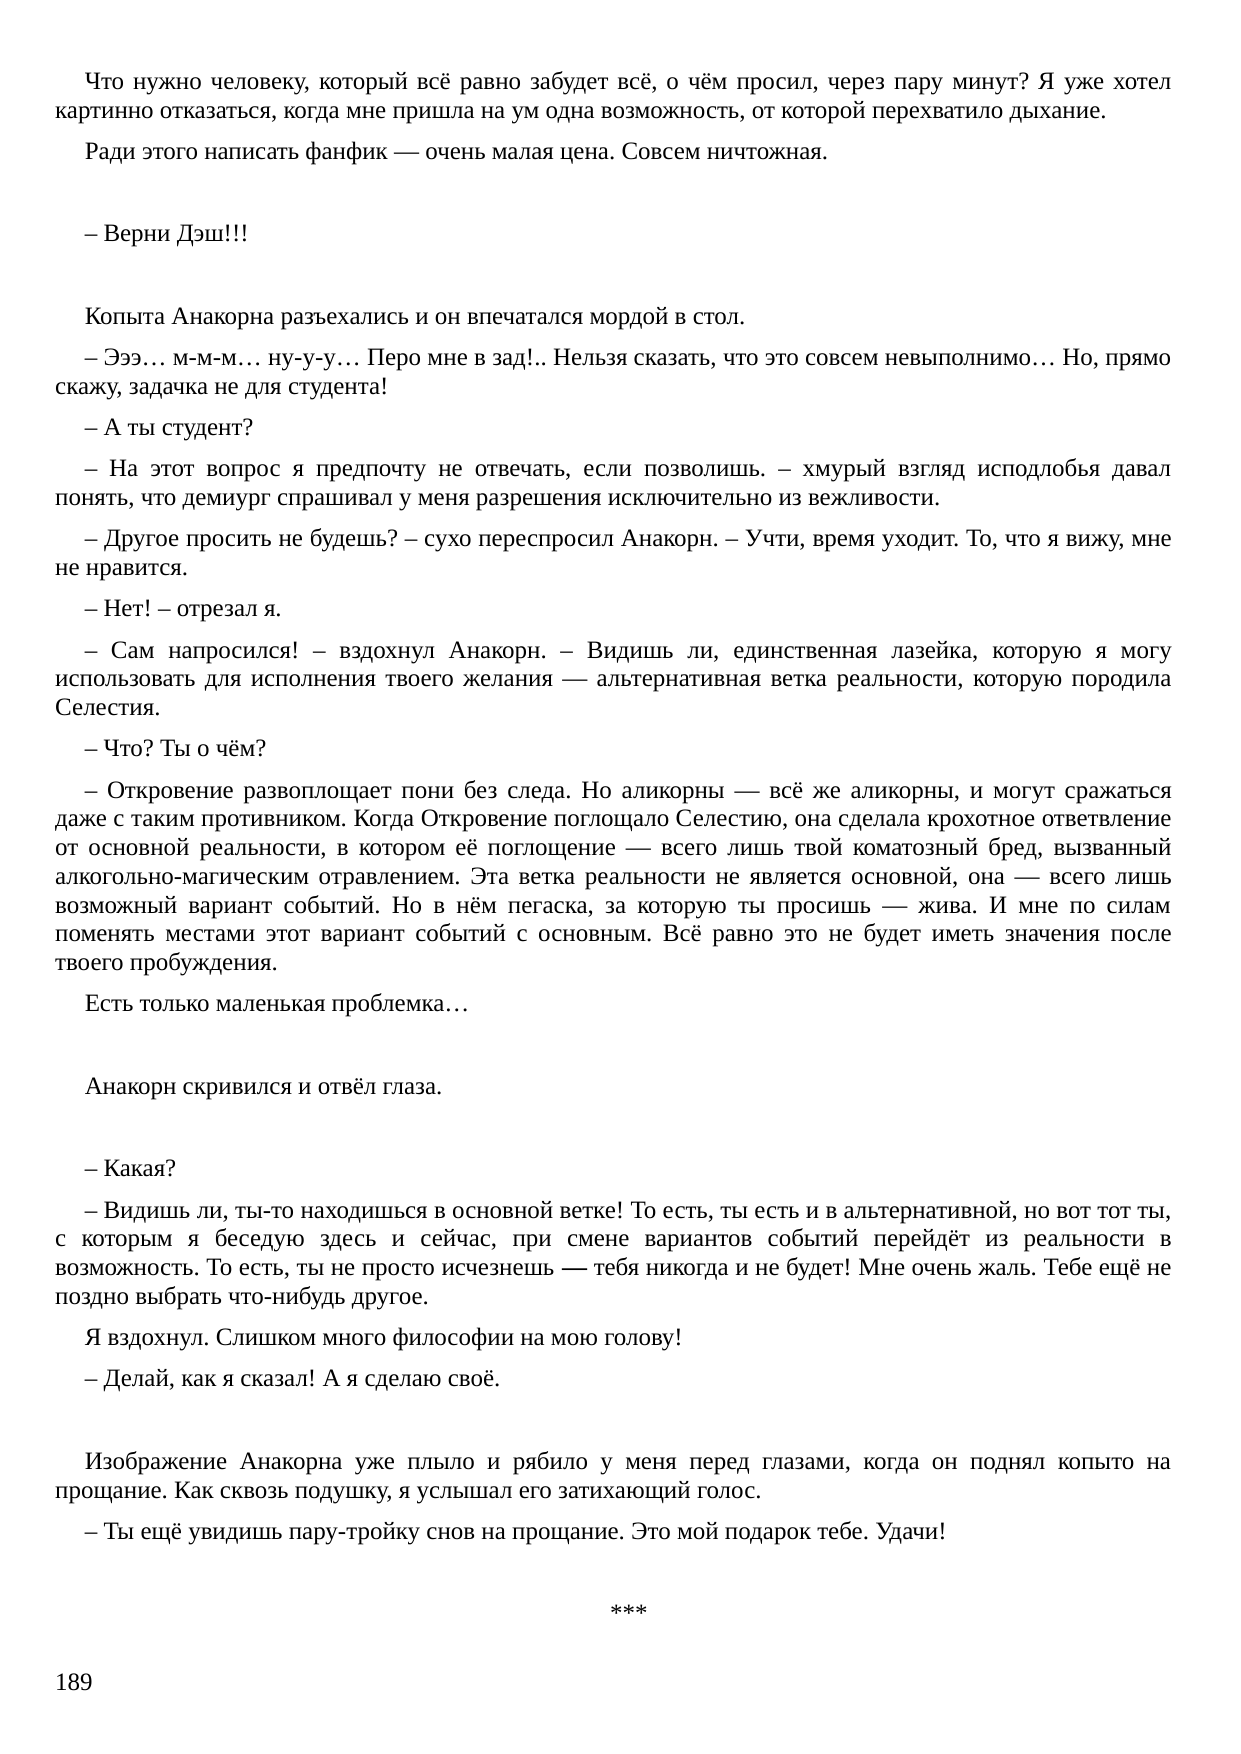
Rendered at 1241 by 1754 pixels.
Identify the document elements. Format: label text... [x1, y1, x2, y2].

text – Эээ… м-м-м… ну-у-у… Перо мне в зад!.. Нельзя сказать, что это совсем невыполнимо… Но, прямо скажу, задачка не для студента! [55, 342, 1173, 400]
text – Верни Дэш!!! [55, 218, 1173, 247]
text Есть только маленькая проблемка… [55, 988, 1173, 1017]
text Копыта Анакорна разъехались и он впечатался мордой в стол. [55, 301, 1173, 330]
text – Другое просить не будешь? – сухо переспросил Анакорн. – Учти, время уходит. То, что я вижу, мне не нравится. [55, 523, 1173, 581]
text Что нужно человеку, который всё равно забудет всё, о чём просил, через пару минут? Я уже хотел картинно отказаться, когда мне пришла на ум одна возможность, от которой перехватило дыхание. [55, 66, 1173, 123]
text Анакорн скривился и отвёл глаза. [55, 1071, 1173, 1100]
text Я вздохнул. Слишком много философии на мою голову! [55, 1322, 1173, 1351]
text Ради этого написать фанфик — очень малая цена. Совсем ничтожная. [55, 136, 1173, 165]
text – Сам напросился! – вздохнул Анакорн. – Видишь ли, единственная лазейка, которую я могу использовать для исполнения твоего желания — альтернативная ветка реальности, которую породила Селестия. [55, 635, 1173, 721]
text – Откровение развоплощает пони без следа. Но аликорны — всё же аликорны, и могут сражаться даже с таким противником. Когда Откровение поглощало Селестию, она сделала крохотное ответвление от основной реальности, в котором её поглощение — всего лишь твой коматозный бред, вызванный алкогольно-магическим отравлением. Эта ветка реальности не является основной, она — всего лишь возможный вариант событий. Но в нём пегаска, за которую ты просишь — жива. И мне по силам поменять местами этот вариант событий с основным. Всё равно это не будет иметь значения после твоего пробуждения. [55, 775, 1173, 976]
text – Видишь ли, ты-то находишься в основной ветке! То есть, ты есть и в альтернативной, но вот тот ты, с которым я беседую здесь и сейчас, при смене вариантов событий перейдёт из реальности в возможность. То есть, ты не просто исчезнешь — тебя никогда и не будет! Мне очень жаль. Тебе ещё не поздно выбрать что-нибудь другое. [55, 1195, 1173, 1310]
text – Ты ещё увидишь пару-тройку снов на прощание. Это мой подарок тебе. Удачи! [55, 1516, 1173, 1545]
text – На этот вопрос я предпочту не отвечать, если позволишь. – хмурый взгляд исподлобья давал понять, что демиург спрашивал у меня разрешения исключительно из вежливости. [55, 453, 1173, 511]
text – Нет! – отрезал я. [55, 593, 1173, 622]
text – Что? Ты о чём? [55, 733, 1173, 762]
text Изображение Анакорна уже плыло и рябило у меня перед глазами, когда он поднял копыто на прощание. Как сквозь подушку, я услышал его затихающий голос. [55, 1446, 1173, 1503]
text *** [55, 1598, 1173, 1627]
text – Делай, как я сказал! А я сделаю своё. [55, 1363, 1173, 1392]
text – Какая? [55, 1153, 1173, 1182]
text – А ты студент? [55, 412, 1173, 441]
